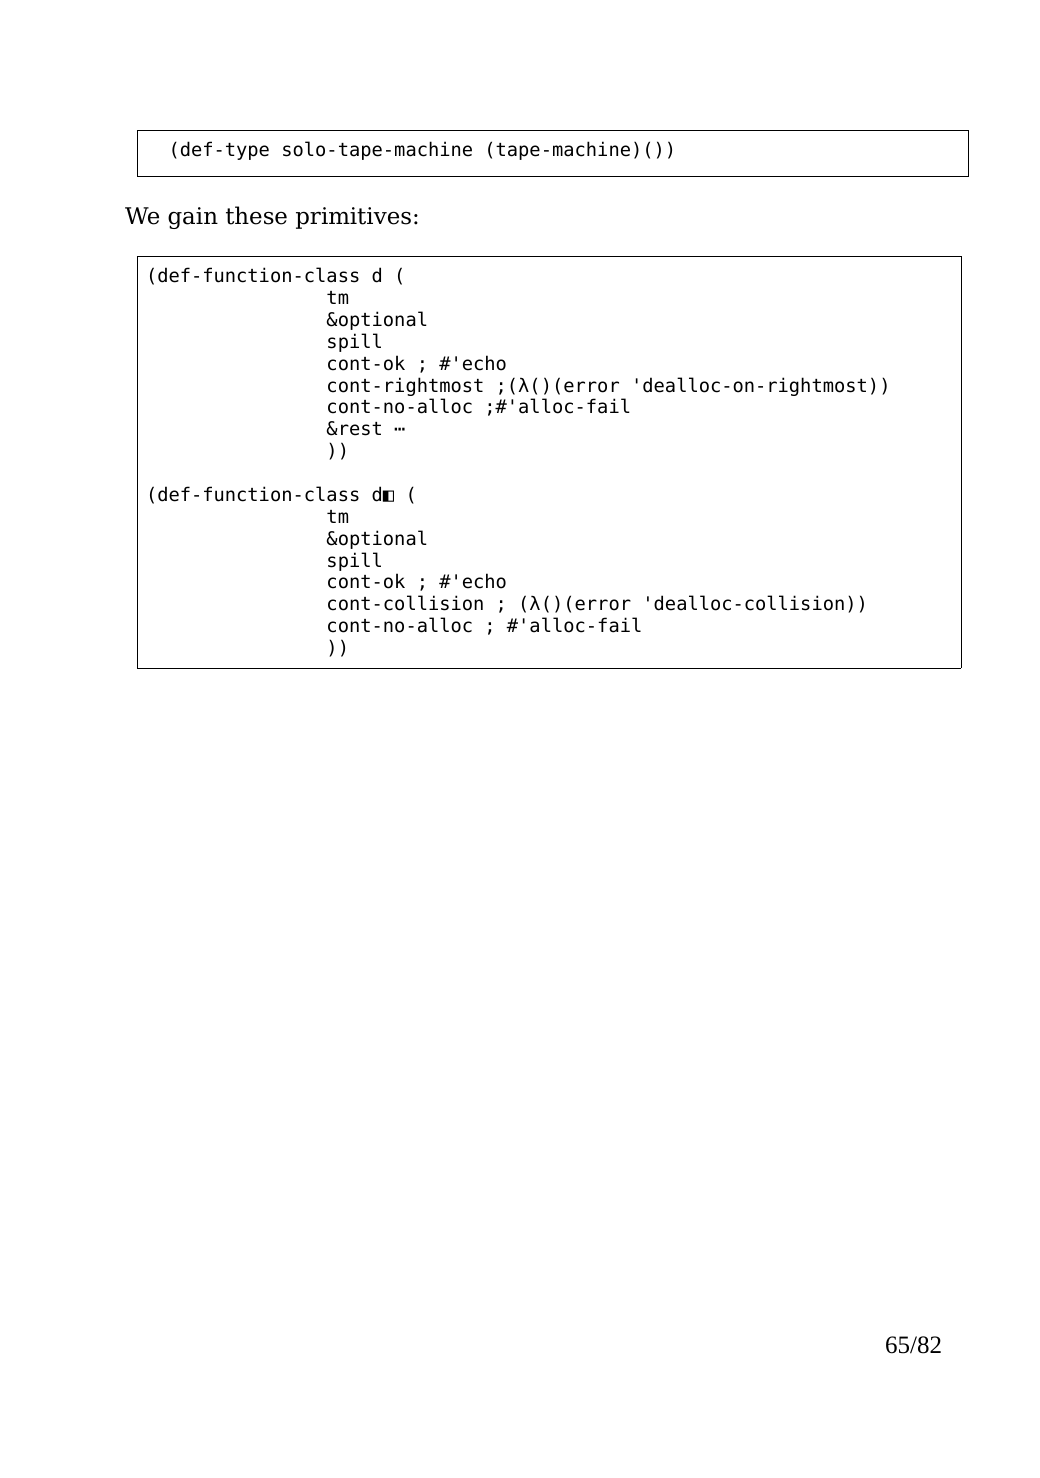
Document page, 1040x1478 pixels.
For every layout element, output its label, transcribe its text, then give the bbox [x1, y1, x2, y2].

text &optional [146, 309, 952, 331]
text &rest ⋯ [146, 418, 952, 440]
text )) [146, 637, 952, 659]
text cont-ok ; #'echo [146, 353, 952, 374]
text cont-no-alloc ; #'alloc-fail [146, 615, 952, 637]
text (def-function-class d ( [146, 265, 952, 287]
text cont-rightmost ;(λ()(error 'dealloc-on-rightmost)) [146, 374, 952, 396]
text cont-ok ; #'echo [146, 571, 952, 593]
text &optional [146, 528, 952, 549]
text tm [146, 287, 952, 309]
text )) [146, 440, 952, 462]
text cont-no-alloc ;#'alloc-fail [146, 396, 952, 418]
text cont-collision ; (λ()(error 'dealloc-collision)) [146, 593, 952, 615]
text (def-type solo-tape-machine (tape-machine)()) [146, 139, 959, 161]
text (def-function-class d◧ ( [146, 484, 952, 506]
text spill [146, 331, 952, 353]
text spill [146, 549, 952, 571]
text We gain these primitives: [125, 203, 942, 230]
text tm [146, 506, 952, 528]
